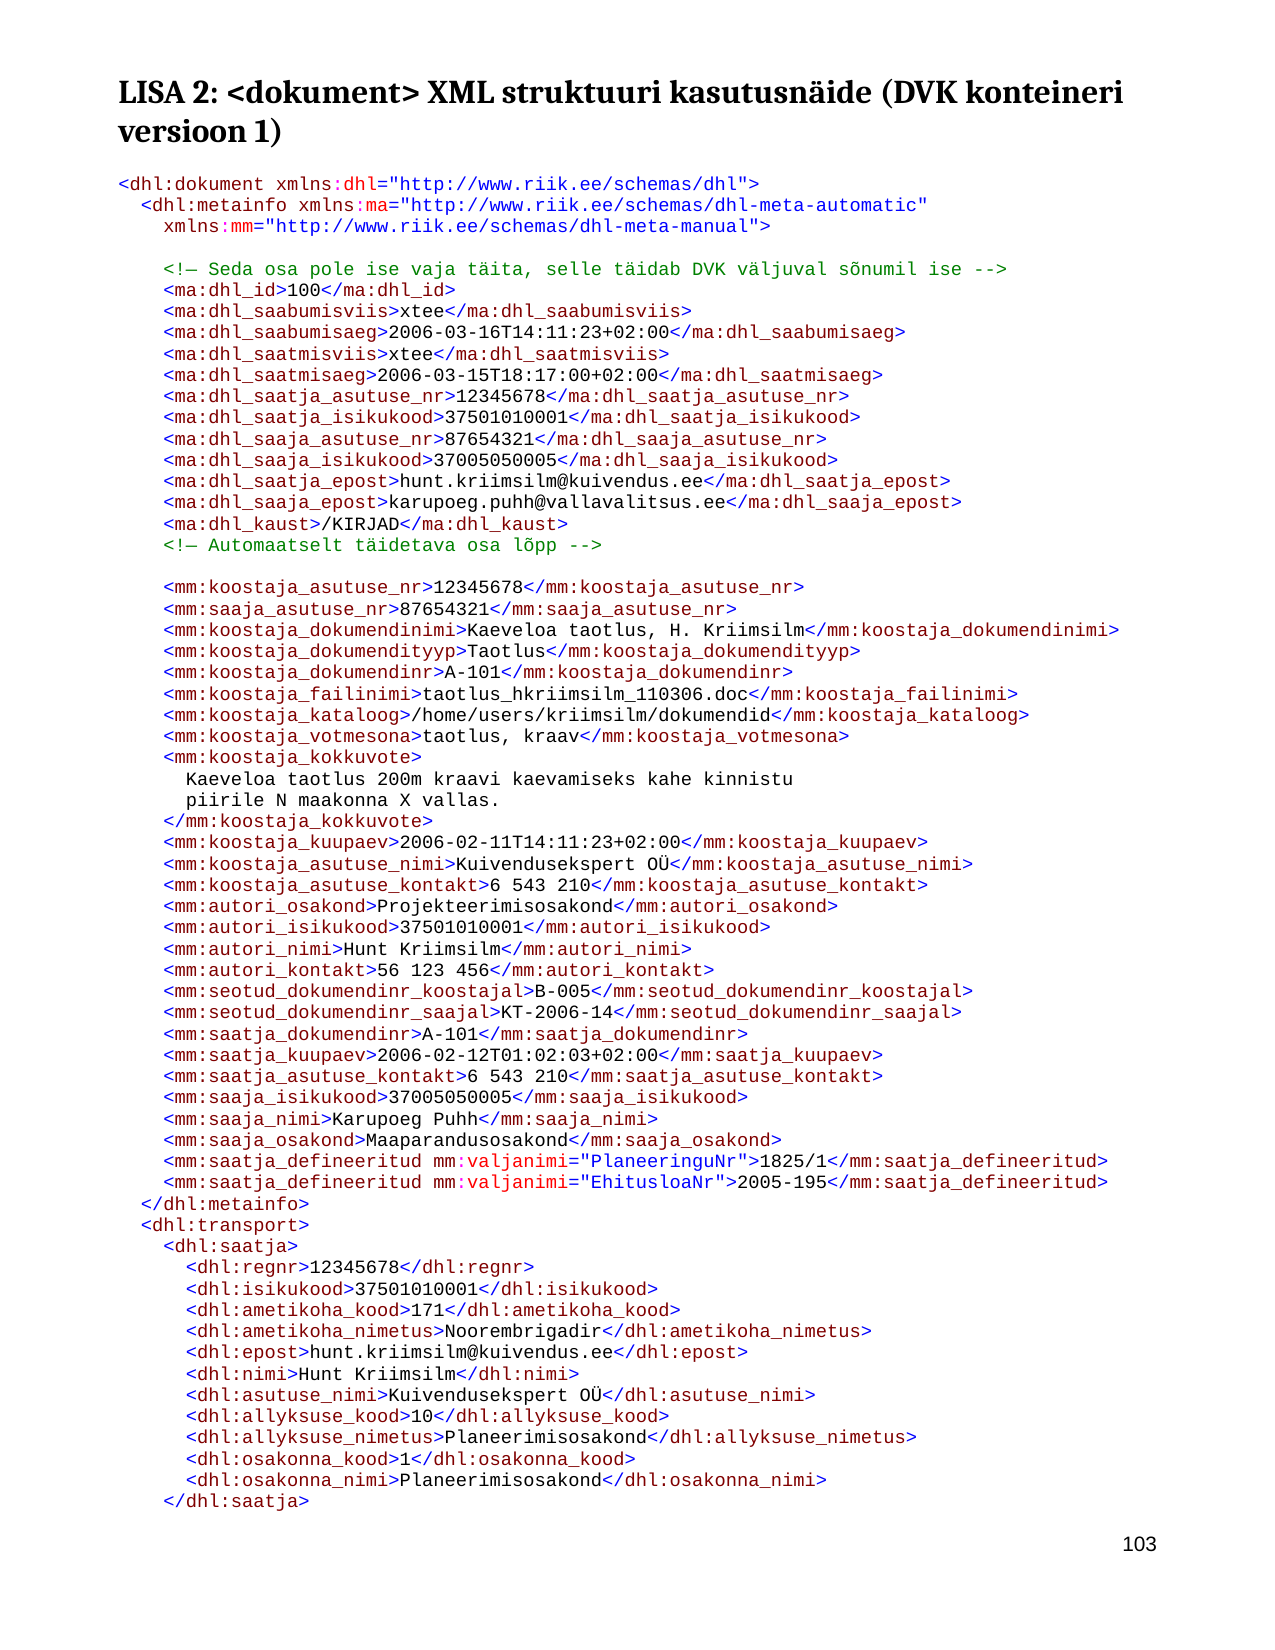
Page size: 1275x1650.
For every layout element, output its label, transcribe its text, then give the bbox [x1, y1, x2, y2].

text <dhl:metainfo xmlns:ma="http://www.riik.ee/schemas/dhl-meta-automatic" [118, 196, 1157, 217]
text <mm:saaja_nimi>Karupoeg Puhh</mm:saaja_nimi> [118, 1109, 1157, 1131]
text <dhl:dokument xmlns:dhl="http://www.riik.ee/schemas/dhl"> [118, 174, 1157, 196]
text <dhl:ametikoha_kood>171</dhl:ametikoha_kood> [118, 1301, 1157, 1322]
text <ma:dhl_kaust>/KIRJAD</ma:dhl_kaust> [118, 514, 1157, 536]
text <mm:autori_nimi>Hunt Kriimsilm</mm:autori_nimi> [118, 939, 1157, 961]
text <dhl:regnr>12345678</dhl:regnr> [118, 1258, 1157, 1279]
text <dhl:ametikoha_nimetus>Noorembrigadir</dhl:ametikoha_nimetus> [118, 1322, 1157, 1343]
text <mm:koostaja_failinimi>taotlus_hkriimsilm_110306.doc</mm:koostaja_failinimi> [118, 684, 1157, 706]
text <dhl:osakonna_kood>1</dhl:osakonna_kood> [118, 1449, 1157, 1471]
text </mm:koostaja_kokkuvote> [118, 812, 1157, 833]
text <mm:koostaja_asutuse_nimi>Kuivendusekspert OÜ</mm:koostaja_asutuse_nimi> [118, 854, 1157, 876]
text </dhl:saatja> [118, 1492, 1157, 1513]
text <mm:saatja_defineeritud mm:valjanimi="PlaneeringuNr">1825/1</mm:saatja_defineeritud> [118, 1152, 1157, 1173]
text <!— Automaatselt täidetava osa lõpp --> [118, 536, 1157, 557]
text <!— Seda osa pole ise vaja täita, selle täidab DVK väljuval sõnumil ise --> [118, 259, 1157, 281]
text <mm:saatja_kuupaev>2006-02-12T01:02:03+02:00</mm:saatja_kuupaev> [118, 1046, 1157, 1067]
text </dhl:metainfo> [118, 1194, 1157, 1216]
text <dhl:osakonna_nimi>Planeerimisosakond</dhl:osakonna_nimi> [118, 1471, 1157, 1492]
text <mm:autori_isikukood>37501010001</mm:autori_isikukood> [118, 918, 1157, 939]
text <mm:saaja_osakond>Maaparandusosakond</mm:saaja_osakond> [118, 1131, 1157, 1152]
text <mm:seotud_dokumendinr_saajal>KT-2006-14</mm:seotud_dokumendinr_saajal> [118, 1003, 1157, 1024]
text <ma:dhl_saaja_epost>karupoeg.puhh@vallavalitsus.ee</ma:dhl_saaja_epost> [118, 493, 1157, 514]
text <mm:koostaja_dokumendinr>A-101</mm:koostaja_dokumendinr> [118, 663, 1157, 684]
text xmlns:mm="http://www.riik.ee/schemas/dhl-meta-manual"> [118, 217, 1157, 238]
text <mm:seotud_dokumendinr_koostajal>B-005</mm:seotud_dokumendinr_koostajal> [118, 982, 1157, 1003]
text <mm:saaja_isikukood>37005050005</mm:saaja_isikukood> [118, 1088, 1157, 1109]
text <ma:dhl_id>100</ma:dhl_id> [118, 281, 1157, 302]
text <dhl:nimi>Hunt Kriimsilm</dhl:nimi> [118, 1364, 1157, 1386]
text <dhl:saatja> [118, 1237, 1157, 1258]
text <mm:saatja_asutuse_kontakt>6 543 210</mm:saatja_asutuse_kontakt> [118, 1067, 1157, 1088]
text <mm:autori_kontakt>56 123 456</mm:autori_kontakt> [118, 961, 1157, 982]
text <ma:dhl_saaja_isikukood>37005050005</ma:dhl_saaja_isikukood> [118, 451, 1157, 472]
text <ma:dhl_saabumisviis>xtee</ma:dhl_saabumisviis> [118, 302, 1157, 323]
text <ma:dhl_saatja_asutuse_nr>12345678</ma:dhl_saatja_asutuse_nr> [118, 387, 1157, 408]
text <ma:dhl_saatmisaeg>2006-03-15T18:17:00+02:00</ma:dhl_saatmisaeg> [118, 366, 1157, 387]
text <mm:saaja_asutuse_nr>87654321</mm:saaja_asutuse_nr> [118, 599, 1157, 621]
text <mm:koostaja_kataloog>/home/users/kriimsilm/dokumendid</mm:koostaja_kataloog> [118, 706, 1157, 727]
text <mm:koostaja_votmesona>taotlus, kraav</mm:koostaja_votmesona> [118, 727, 1157, 748]
text <ma:dhl_saatja_epost>hunt.kriimsilm@kuivendus.ee</ma:dhl_saatja_epost> [118, 472, 1157, 493]
text <mm:koostaja_dokumendinimi>Kaeveloa taotlus, H. Kriimsilm</mm:koostaja_dokumendinimi> [118, 621, 1157, 642]
text <mm:koostaja_asutuse_nr>12345678</mm:koostaja_asutuse_nr> [118, 578, 1157, 599]
text LISA 2: <dokument> XML struktuuri kasutusnäide (DVK konteineri versioon 1) [118, 74, 1157, 150]
text <mm:saatja_defineeritud mm:valjanimi="EhitusloaNr">2005-195</mm:saatja_defineeritud> [118, 1173, 1157, 1194]
text <dhl:allyksuse_kood>10</dhl:allyksuse_kood> [118, 1407, 1157, 1428]
text <dhl:isikukood>37501010001</dhl:isikukood> [118, 1279, 1157, 1301]
text <mm:autori_osakond>Projekteerimisosakond</mm:autori_osakond> [118, 897, 1157, 918]
text <dhl:transport> [118, 1216, 1157, 1237]
text <ma:dhl_saatmisviis>xtee</ma:dhl_saatmisviis> [118, 344, 1157, 366]
text <dhl:epost>hunt.kriimsilm@kuivendus.ee</dhl:epost> [118, 1343, 1157, 1364]
text <mm:saatja_dokumendinr>A-101</mm:saatja_dokumendinr> [118, 1024, 1157, 1046]
text <mm:koostaja_asutuse_kontakt>6 543 210</mm:koostaja_asutuse_kontakt> [118, 876, 1157, 897]
text piirile N maakonna X vallas. [118, 791, 1157, 812]
text <dhl:asutuse_nimi>Kuivendusekspert OÜ</dhl:asutuse_nimi> [118, 1386, 1157, 1407]
text <ma:dhl_saabumisaeg>2006-03-16T14:11:23+02:00</ma:dhl_saabumisaeg> [118, 323, 1157, 344]
text <mm:koostaja_kuupaev>2006-02-11T14:11:23+02:00</mm:koostaja_kuupaev> [118, 833, 1157, 854]
text Kaeveloa taotlus 200m kraavi kaevamiseks kahe kinnistu [118, 769, 1157, 791]
text <mm:koostaja_dokumendityyp>Taotlus</mm:koostaja_dokumendityyp> [118, 642, 1157, 663]
text <mm:koostaja_kokkuvote> [118, 748, 1157, 769]
text <ma:dhl_saaja_asutuse_nr>87654321</ma:dhl_saaja_asutuse_nr> [118, 429, 1157, 451]
text <dhl:allyksuse_nimetus>Planeerimisosakond</dhl:allyksuse_nimetus> [118, 1428, 1157, 1449]
text <ma:dhl_saatja_isikukood>37501010001</ma:dhl_saatja_isikukood> [118, 408, 1157, 429]
